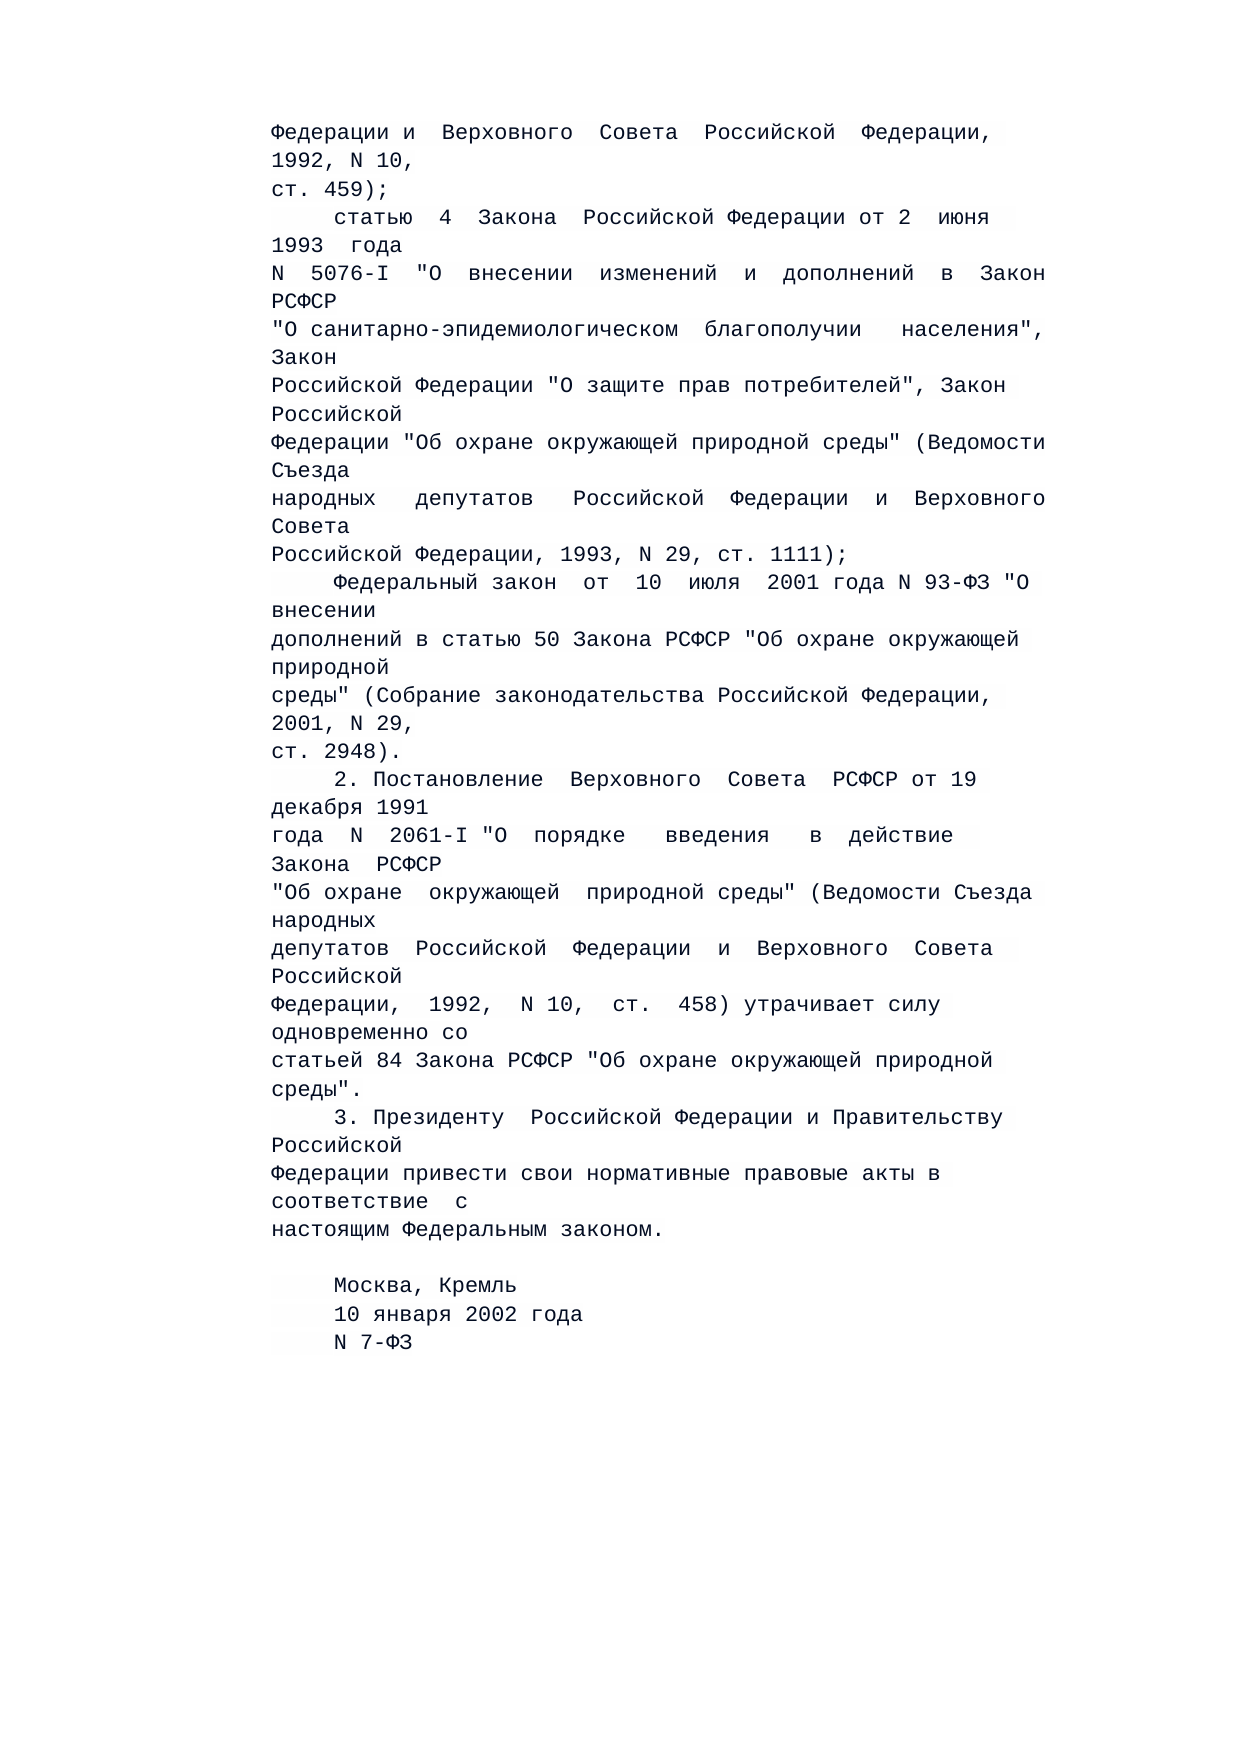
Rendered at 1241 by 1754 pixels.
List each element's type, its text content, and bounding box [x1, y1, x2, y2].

text N 7-ФЗ [271, 1327, 1058, 1356]
text 10 января 2002 года [271, 1299, 1058, 1327]
text Федерации "Об охране окружающей природной среды" (Ведомости Съезда [271, 427, 1058, 484]
text N 5076-I "О внесении изменений и дополнений в Закон РСФСР [271, 259, 1058, 315]
text статью 4 Закона Российской Федерации от 2 июня 1993 года [271, 202, 1058, 259]
text настоящим Федеральным законом. [271, 1215, 1058, 1243]
text 3. Президенту Российской Федерации и Правительству Российской [271, 1102, 1058, 1159]
text среды" (Собрание законодательства Российской Федерации, 2001, N 29, [271, 681, 1058, 737]
text народных депутатов Российской Федерации и Верховного Совета [271, 484, 1058, 540]
text дополнений в статью 50 Закона РСФСР "Об охране окружающей природной [271, 624, 1058, 681]
text депутатов Российской Федерации и Верховного Совета Российской [271, 934, 1058, 990]
text статьей 84 Закона РСФСР "Об охране окружающей природной среды". [271, 1046, 1058, 1102]
text Российской Федерации "О защите прав потребителей", Закон Российской [271, 371, 1058, 427]
text Федерации, 1992, N 10, ст. 458) утрачивает силу одновременно со [271, 990, 1058, 1046]
text Российской Федерации, 1993, N 29, ст. 1111); [271, 540, 1058, 568]
text Москва, Кремль [271, 1271, 1058, 1299]
text 2. Постановление Верховного Совета РСФСР от 19 декабря 1991 [271, 765, 1058, 821]
text "О санитарно-эпидемиологическом благополучии населения", Закон [271, 315, 1058, 371]
text года N 2061-I "О порядке введения в действие Закона РСФСР [271, 821, 1058, 877]
text "Об охране окружающей природной среды" (Ведомости Съезда народных [271, 877, 1058, 934]
text ст. 459); [271, 174, 1058, 202]
text ст. 2948). [271, 737, 1058, 765]
text Федерации привести свои нормативные правовые акты в соответствие с [271, 1159, 1058, 1215]
text Федерации и Верховного Совета Российской Федерации, 1992, N 10, [271, 118, 1058, 174]
text Федеральный закон от 10 июля 2001 года N 93-ФЗ "О внесении [271, 568, 1058, 624]
